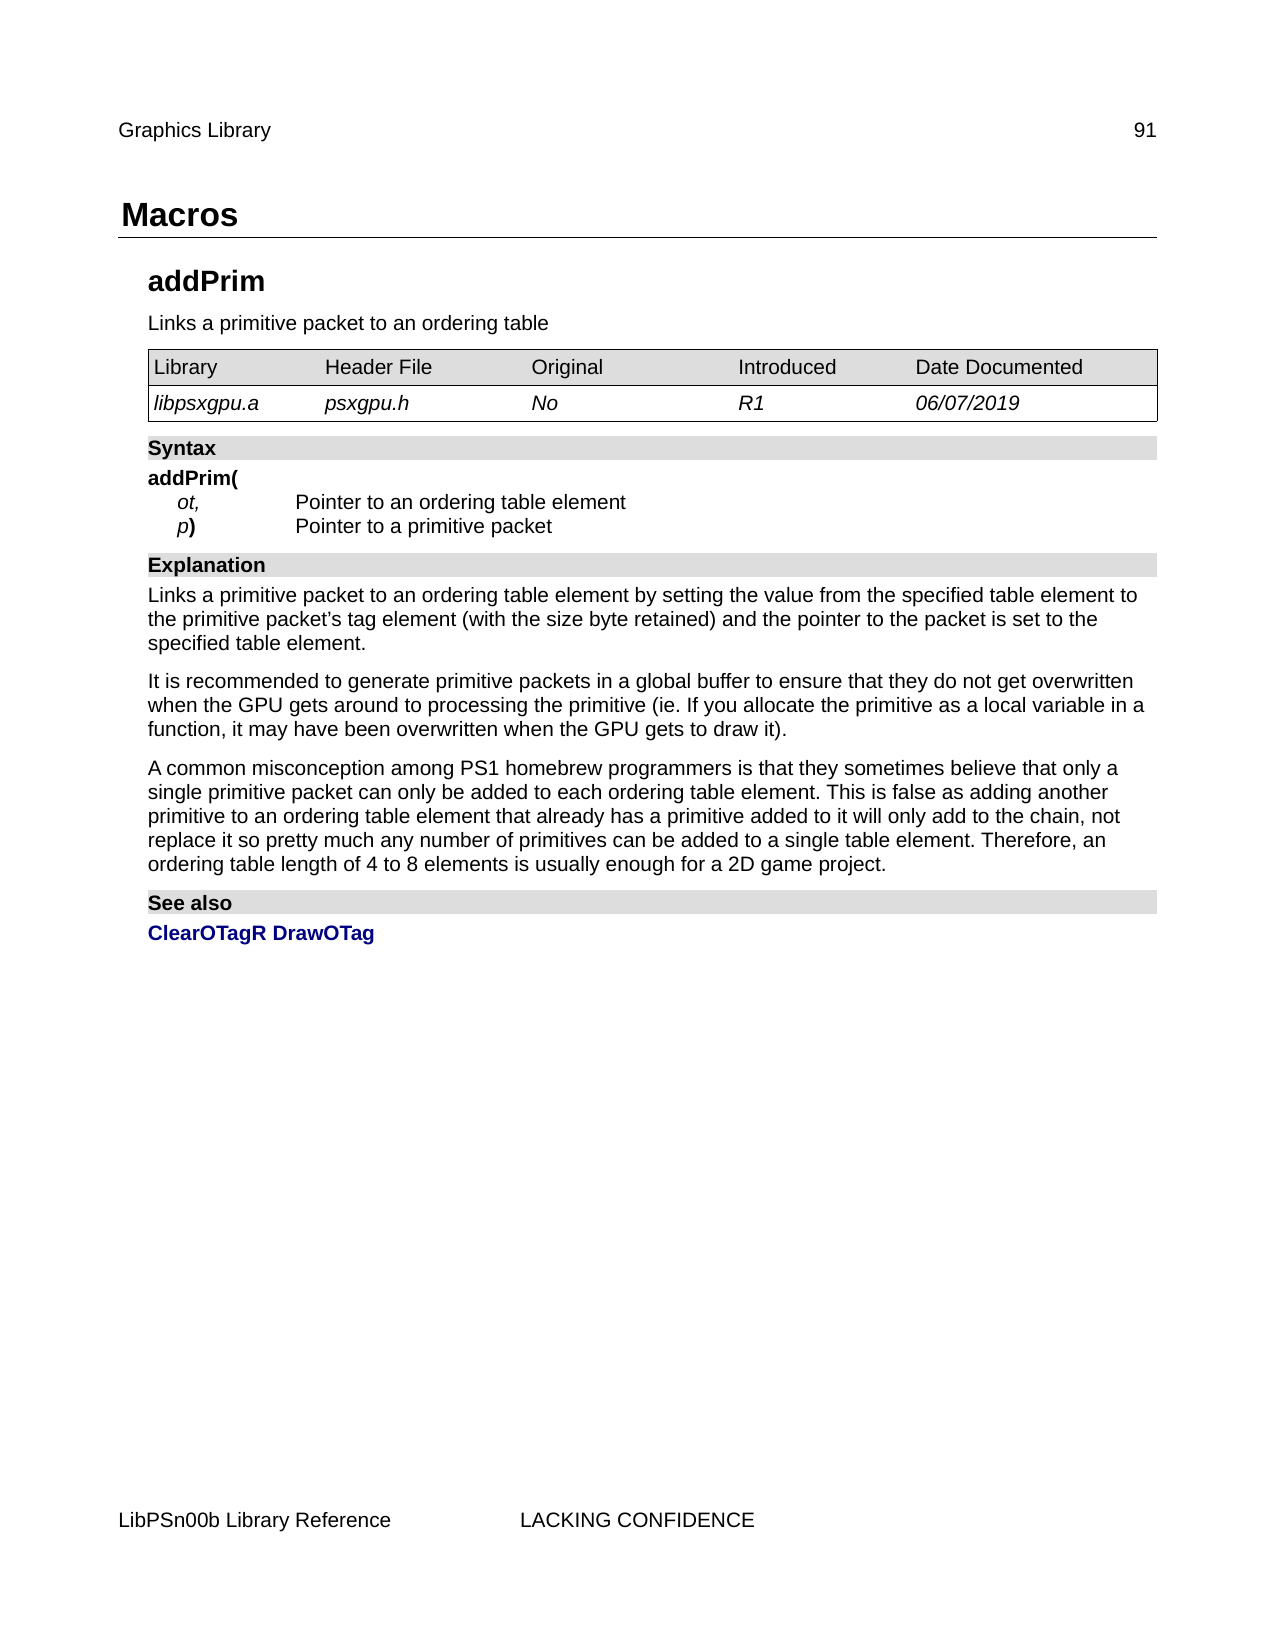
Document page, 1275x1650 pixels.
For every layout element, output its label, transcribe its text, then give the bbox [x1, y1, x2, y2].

text A common misconception among PS1 homebrew programmers is that they sometimes believe that only a single primitive packet can only be added to each ordering table element. This is false as adding another primitive to an ordering table element that already has a primitive added to it will only add to the chain, not replace it so pretty much any number of primitives can be added to a single table element. Therefore, an ordering table length of 4 to 8 elements is usually enough for a 2D game project. [148, 756, 1157, 876]
text It is recommended to generate primitive packets in a global buffer to ensure that they do not get overwritten when the GPU gets around to processing the primitive (ie. If you allocate the primitive as a local variable in a function, it may have been overwritten when the GPU gets to draw it). [148, 669, 1157, 741]
text ot, Pointer to an ordering table element [148, 490, 1157, 514]
subtitle Explanation [148, 553, 1157, 577]
text Links a primitive packet to an ordering table element by setting the value from the specified table element to the primitive packet’s tag element (with the size byte retained) and the pointer to the packet is set to the specified table element. [148, 582, 1157, 654]
text p) Pointer to a primitive packet [148, 514, 1157, 538]
subtitle addPrim [148, 264, 1157, 298]
text ClearOTagR DrawOTag [148, 920, 1157, 944]
text libpsxgpu.a psxgpu.h No R1 06/07/2019 [149, 386, 1157, 421]
subtitle See also [148, 890, 1157, 914]
subtitle Syntax [148, 436, 1157, 460]
text addPrim( [148, 466, 1157, 490]
subtitle Macros [118, 192, 1157, 237]
text Links a primitive packet to an ordering table [148, 310, 1157, 334]
text Library Header File Original Introduced Date Documented [149, 350, 1157, 385]
